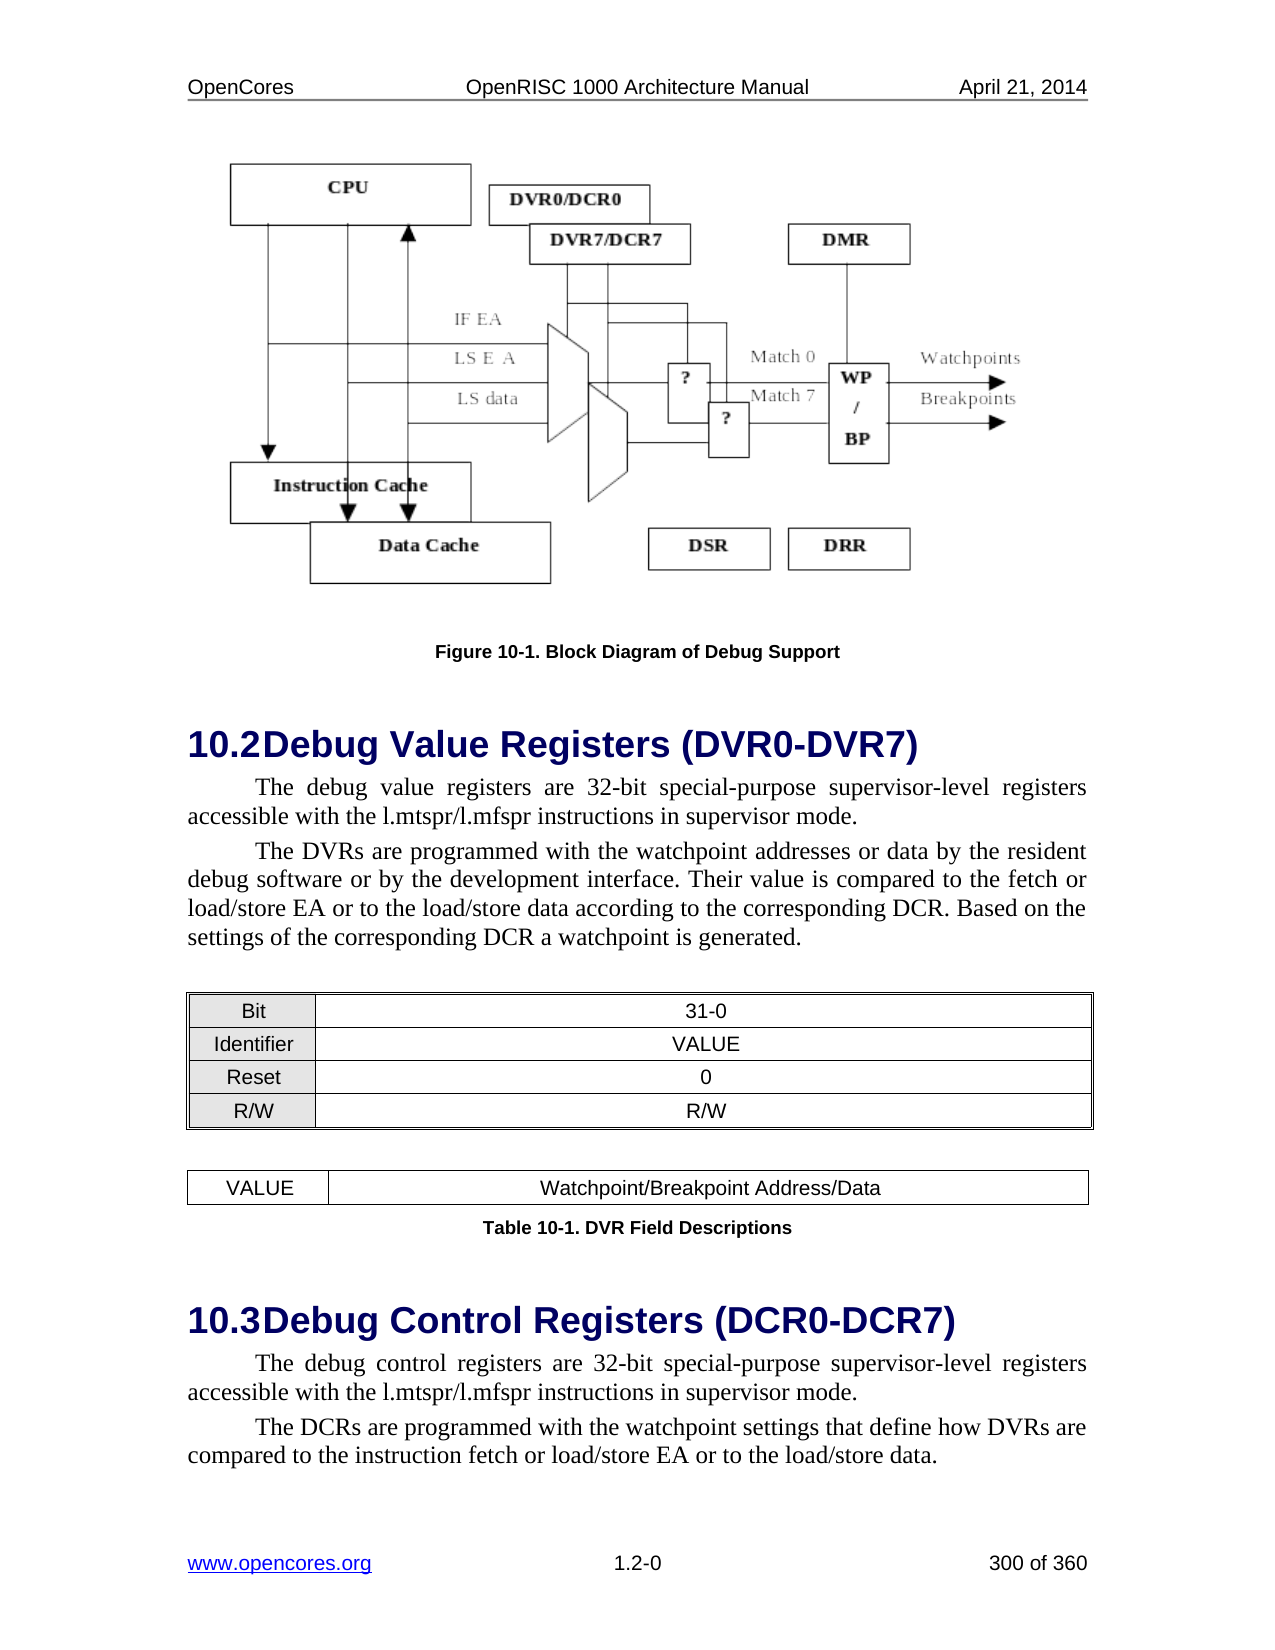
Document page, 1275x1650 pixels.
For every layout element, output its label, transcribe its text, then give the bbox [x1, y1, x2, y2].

table_cell 0 [316, 1061, 1091, 1093]
text Table 10-1. DVR Field Descriptions [187, 1217, 1087, 1239]
text The DVRs are programmed with the watchpoint addresses or data by the resident debug software or by the development interface. Their value is compared to the fetch or load/store EA or to the load/store data according to the corresponding DCR. Based on the settings of the corresponding DCR a watchpoint is generated. [187, 836, 1087, 951]
table_header Watchpoint/Breakpoint Address/Data [329, 1171, 1088, 1203]
table_header VALUE [188, 1171, 328, 1203]
table_cell R/W [316, 1094, 1091, 1127]
table_cell Identifier [190, 1028, 315, 1060]
table_cell VALUE [316, 1028, 1091, 1060]
text The DCRs are programmed with the watchpoint settings that define how DVRs are compared to the instruction fetch or load/store EA or to the load/store data. [187, 1412, 1087, 1469]
table_header 31-0 [316, 995, 1091, 1027]
text Figure 10-1. Block Diagram of Debug Support [187, 641, 1087, 663]
text The debug value registers are 32-bit special-purpose supervisor-level registers accessible with the l.mtspr/l.mfspr instructions in supervisor mode. [187, 772, 1087, 829]
subtitle Debug Control Registers (DCR0-DCR7) [187, 1299, 1087, 1342]
table_header Bit [190, 995, 315, 1027]
table_cell R/W [190, 1094, 315, 1127]
subtitle Debug Value Registers (DVR0-DVR7) [187, 723, 1087, 766]
text The debug control registers are 32-bit special-purpose supervisor-level registers accessible with the l.mtspr/l.mfspr instructions in supervisor mode. [187, 1348, 1087, 1406]
table_cell Reset [190, 1061, 315, 1093]
